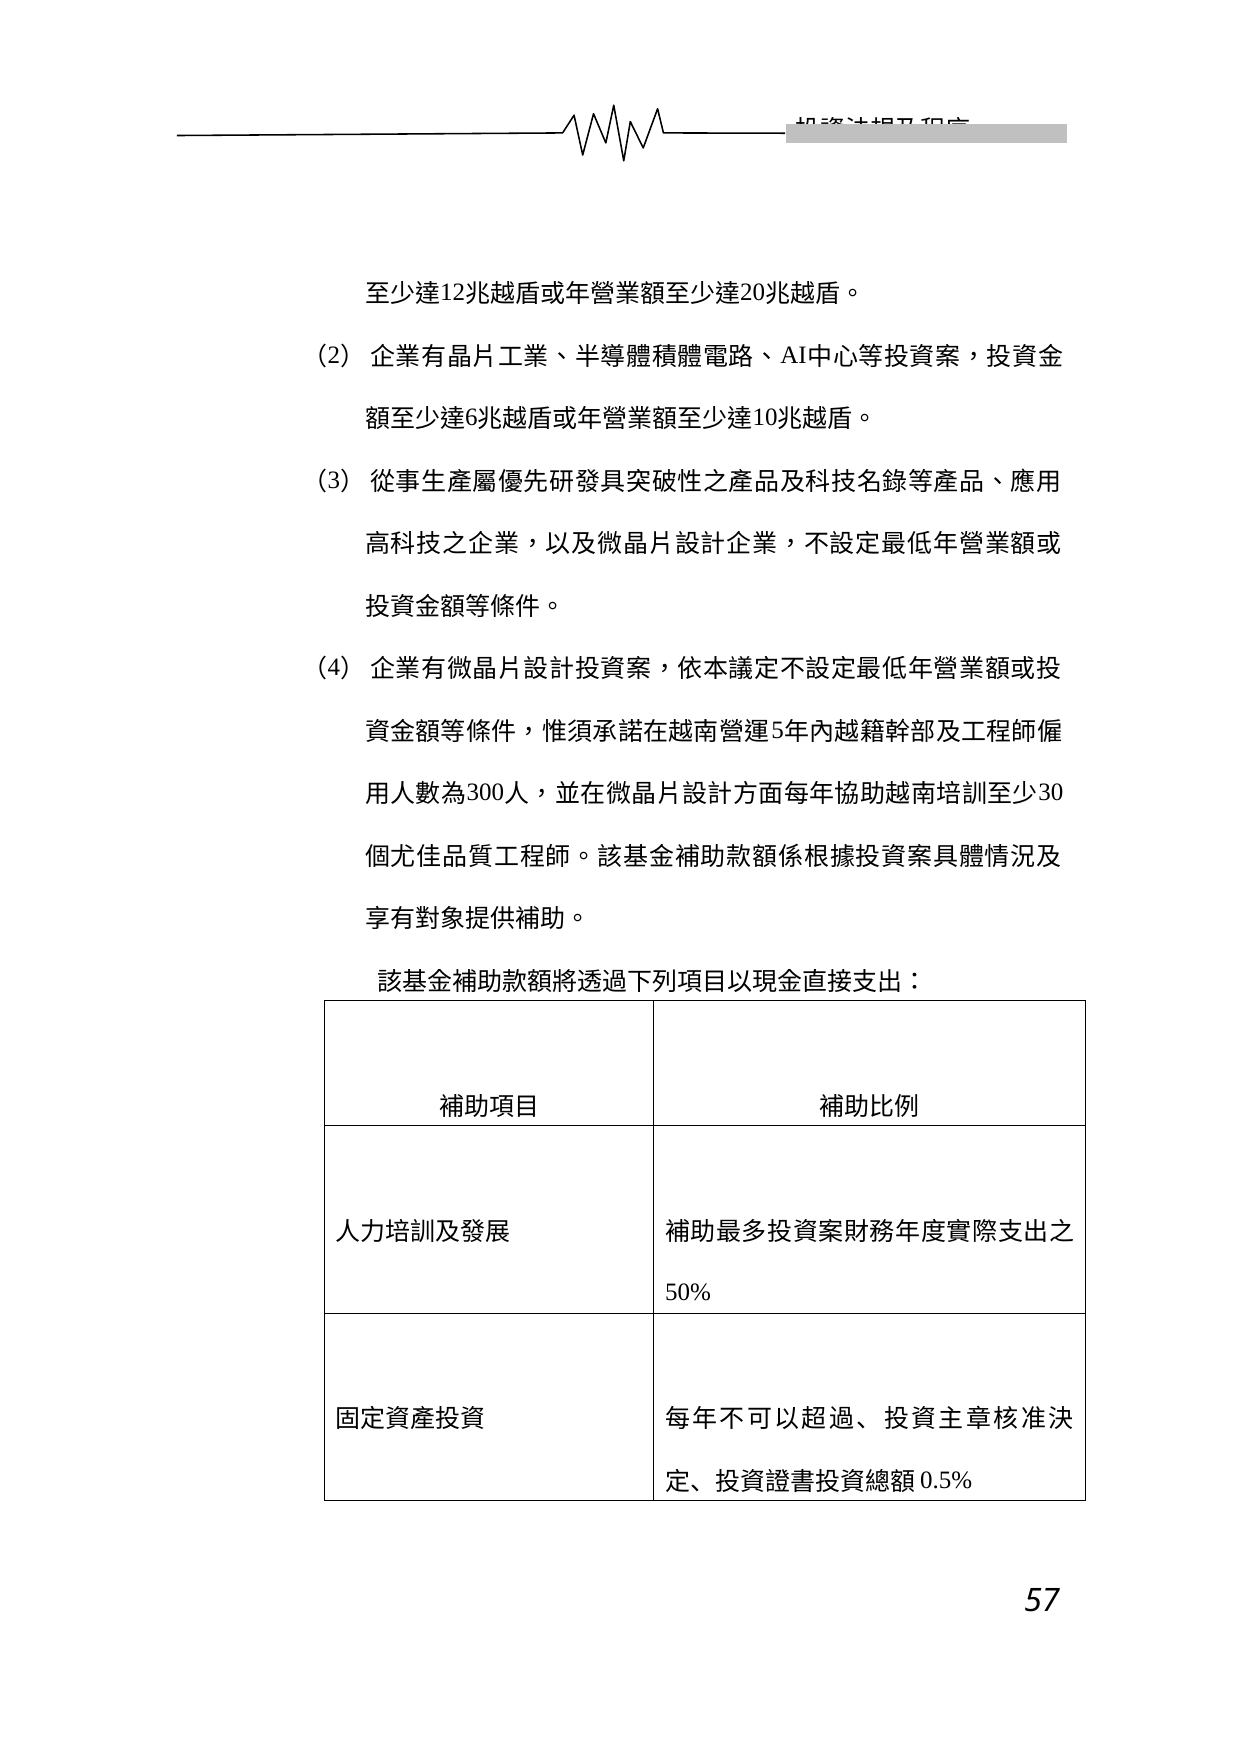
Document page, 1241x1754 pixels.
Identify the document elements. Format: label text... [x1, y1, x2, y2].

text （3） 從事生產屬優先研發具突破性之產品及科技名錄等產品、應用高科技之企業，以及微晶片設計企業，不設定最低年營業額或投資金額等條件。 [302, 438, 1063, 625]
table_header 補助項目 [325, 1001, 653, 1125]
text 至少達12兆越盾或年營業額至少達20兆越盾。 [302, 250, 1063, 313]
text 該基金補助款額將透過下列項目以現金直接支出： [327, 938, 1063, 1000]
text （4） 企業有微晶片設計投資案，依本議定不設定最低年營業額或投資金額等條件，惟須承諾在越南營運5年內越籍幹部及工程師僱用人數為300人，並在微晶片設計方面每年協助越南培訓至少30個尤佳品質工程師。該基金補助款額係根據投資案具體情況及享有對象提供補助。 [302, 625, 1063, 938]
table_cell 人力培訓及發展 [325, 1126, 653, 1313]
table_header 補助比例 [654, 1001, 1085, 1125]
text （2） 企業有晶片工業、半導體積體電路、AI中心等投資案，投資金額至少達6兆越盾或年營業額至少達10兆越盾。 [302, 313, 1063, 438]
table_cell 每年不可以超過、投資主章核准決定、投資證書投資總額0.5% [654, 1314, 1085, 1500]
table_cell 固定資產投資 [325, 1314, 653, 1500]
table_cell 補助最多投資案財務年度實際支出之50% [654, 1126, 1085, 1313]
